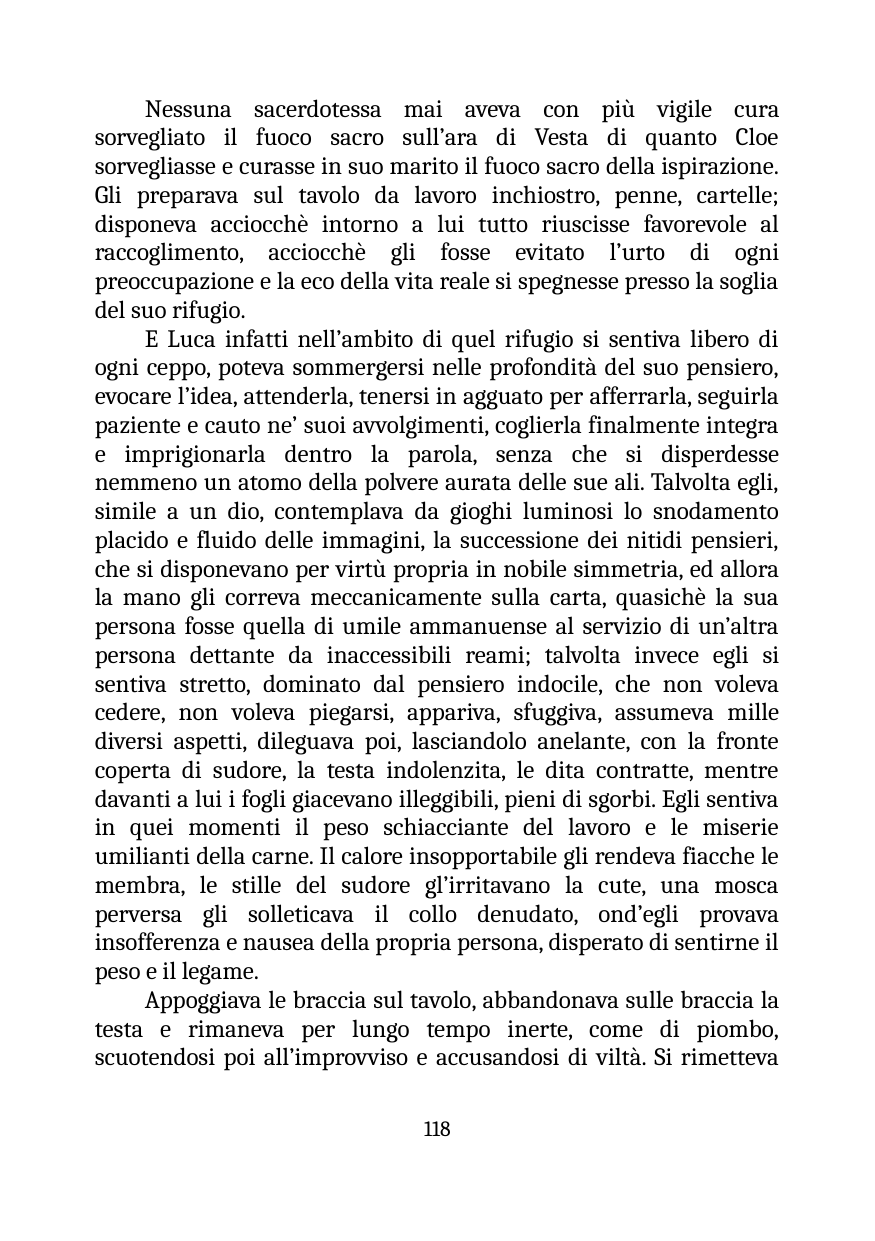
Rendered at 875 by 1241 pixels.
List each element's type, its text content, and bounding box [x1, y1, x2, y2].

text Appoggiava le braccia sul tavolo, abbandonava sulle braccia la testa e rimaneva per lungo tempo inerte, come di piombo, scuotendosi poi all’improvviso e accusandosi di viltà. Si rimetteva [94, 986, 779, 1072]
text Nessuna sacerdotessa mai aveva con più vigile cura sorvegliato il fuoco sacro sull’ara di Vesta di quanto Cloe sorvegliasse e curasse in suo marito il fuoco sacro della ispirazione. Gli preparava sul tavolo da lavoro inchiostro, penne, cartelle; disponeva acciocchè intorno a lui tutto riuscisse favorevole al raccoglimento, acciocchè gli fosse evitato l’urto di ogni preoccupazione e la eco della vita reale si spegnesse presso la soglia del suo rifugio. [94, 94, 779, 324]
text E Luca infatti nell’ambito di quel rifugio si sentiva libero di ogni ceppo, poteva sommergersi nelle profondità del suo pensiero, evocare l’idea, attenderla, tenersi in agguato per afferrarla, seguirla paziente e cauto ne’ suoi avvolgimenti, coglierla finalmente integra e imprigionarla dentro la parola, senza che si disperdesse nemmeno un atomo della polvere aurata delle sue ali. Talvolta egli, simile a un dio, contemplava da gioghi luminosi lo snodamento placido e fluido delle immagini, la successione dei nitidi pensieri, che si disponevano per virtù propria in nobile simmetria, ed allora la mano gli correva meccanicamente sulla carta, quasichè la sua persona fosse quella di umile ammanuense al servizio di un’altra persona dettante da inaccessibili reami; talvolta invece egli si sentiva stretto, dominato dal pensiero indocile, che non voleva cedere, non voleva piegarsi, appariva, sfuggiva, assumeva mille diversi aspetti, dileguava poi, lasciandolo anelante, con la fronte coperta di sudore, la testa indolenzita, le dita contratte, mentre davanti a lui i fogli giacevano illeggibili, pieni di sgorbi. Egli sentiva in quei momenti il peso schiacciante del lavoro e le miserie umilianti della carne. Il calore insopportabile gli rendeva fiacche le membra, le stille del sudore gl’irritavano la cute, una mosca perversa gli solleticava il collo denudato, ond’egli provava insofferenza e nausea della propria persona, disperato di sentirne il peso e il legame. [94, 324, 779, 986]
